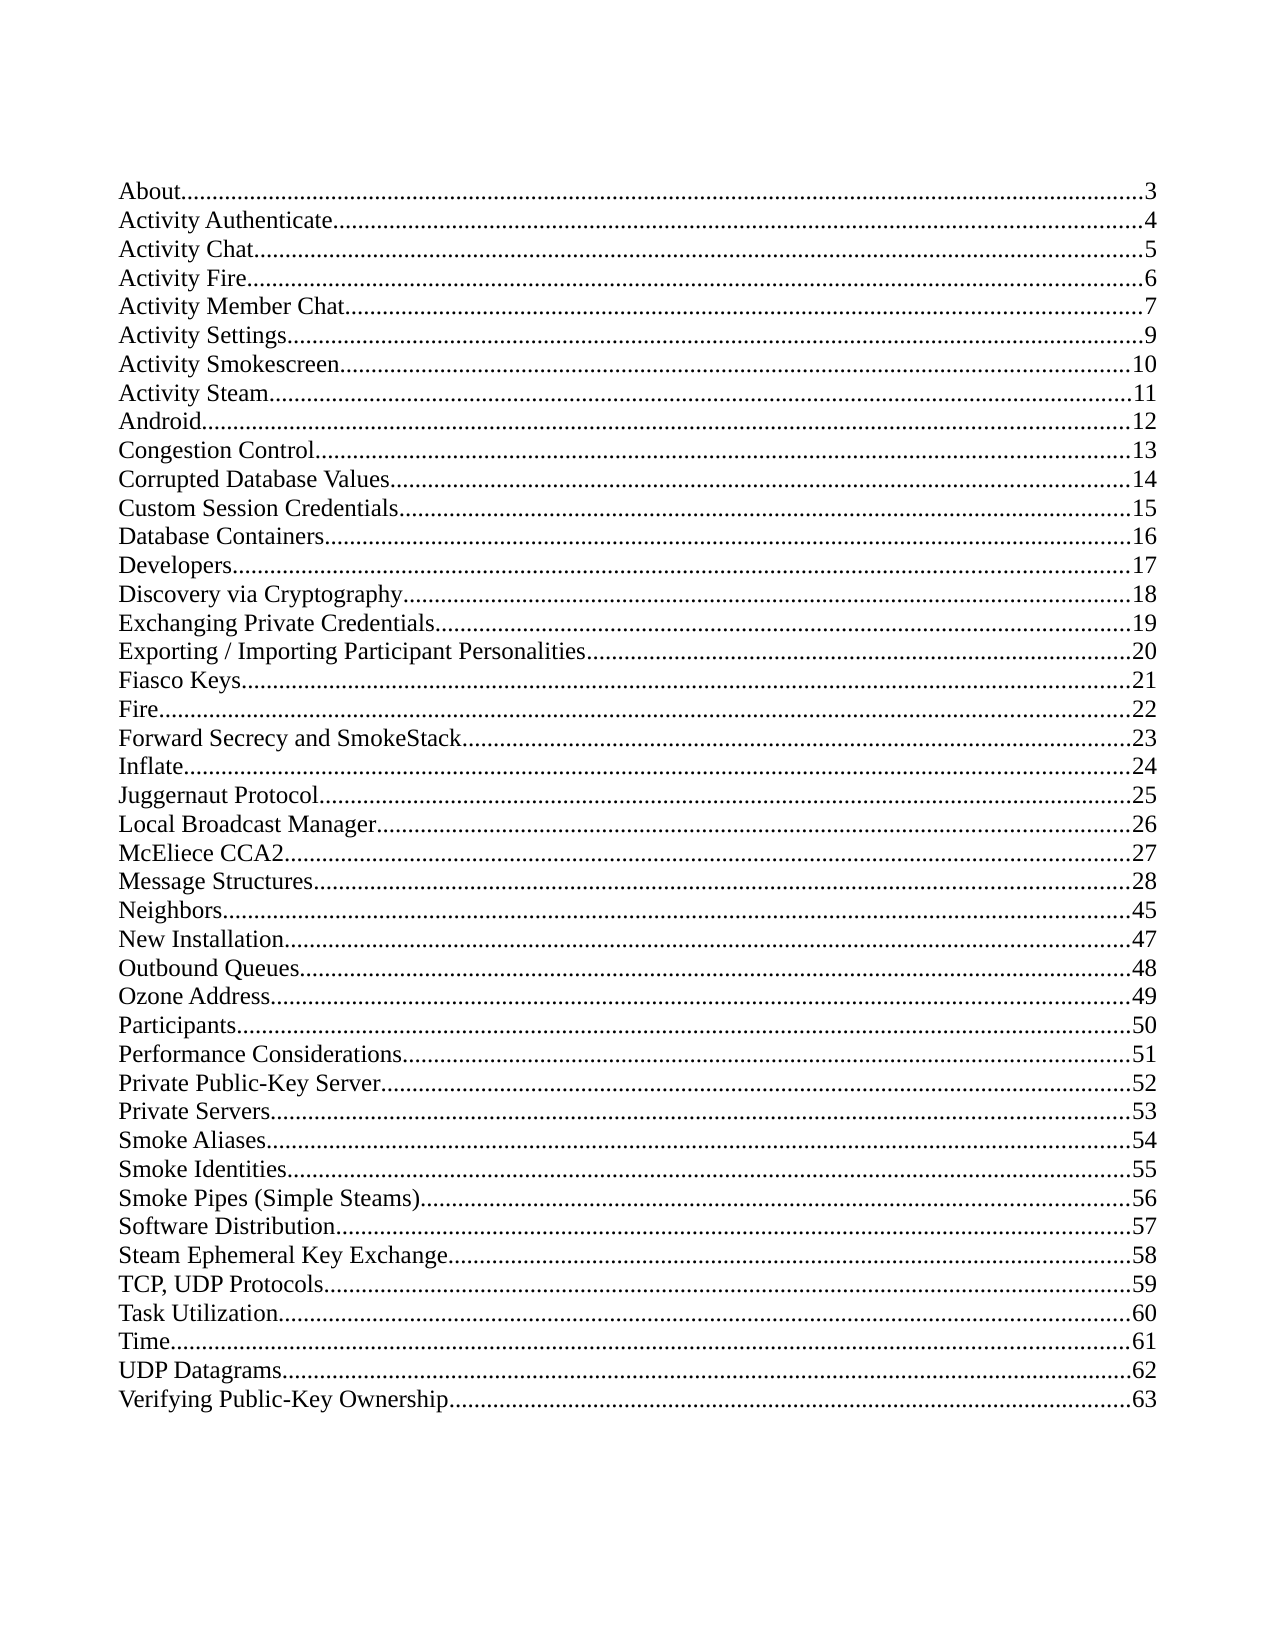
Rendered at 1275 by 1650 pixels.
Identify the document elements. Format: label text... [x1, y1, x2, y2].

text Exporting / Importing Participant Personalities 20 [118, 636, 1157, 665]
text McEliece CCA2 27 [118, 838, 1157, 866]
text Juggernaut Protocol 25 [118, 780, 1157, 809]
text Activity Steam 11 [118, 378, 1157, 406]
text Participants 50 [118, 1010, 1157, 1039]
text Activity Settings 9 [118, 320, 1157, 349]
text Time 61 [118, 1326, 1157, 1355]
text New Installation 47 [118, 924, 1157, 953]
text Verifying Public-Key Ownership 63 [118, 1384, 1157, 1413]
text TCP, UDP Protocols 59 [118, 1269, 1157, 1298]
text Fiasco Keys 21 [118, 665, 1157, 694]
text Discovery via Cryptography 18 [118, 579, 1157, 608]
text Ozone Address 49 [118, 981, 1157, 1010]
text Inflate 24 [118, 751, 1157, 780]
text Private Servers 53 [118, 1096, 1157, 1125]
text Performance Considerations 51 [118, 1039, 1157, 1068]
text Database Containers 16 [118, 521, 1157, 550]
text Private Public-Key Server 52 [118, 1068, 1157, 1096]
text Neighbors 45 [118, 895, 1157, 924]
text Outbound Queues 48 [118, 953, 1157, 981]
text Android 12 [118, 406, 1157, 435]
text Smoke Pipes (Simple Steams) 56 [118, 1183, 1157, 1211]
text Activity Fire 6 [118, 263, 1157, 291]
text Developers 17 [118, 550, 1157, 579]
text Activity Smokescreen 10 [118, 349, 1157, 378]
text Activity Authenticate 4 [118, 205, 1157, 234]
text Activity Chat 5 [118, 234, 1157, 263]
text Fire 22 [118, 694, 1157, 723]
text Congestion Control 13 [118, 435, 1157, 464]
text About 3 [118, 176, 1157, 205]
text UDP Datagrams 62 [118, 1355, 1157, 1384]
text Forward Secrecy and SmokeStack 23 [118, 723, 1157, 751]
text Custom Session Credentials 15 [118, 493, 1157, 521]
text Activity Member Chat 7 [118, 291, 1157, 320]
text Smoke Identities 55 [118, 1154, 1157, 1183]
text Steam Ephemeral Key Exchange 58 [118, 1240, 1157, 1269]
text Message Structures 28 [118, 866, 1157, 895]
text Local Broadcast Manager 26 [118, 809, 1157, 838]
text Exchanging Private Credentials 19 [118, 608, 1157, 636]
text Smoke Aliases 54 [118, 1125, 1157, 1154]
text Software Distribution 57 [118, 1211, 1157, 1240]
text Corrupted Database Values 14 [118, 464, 1157, 493]
text Task Utilization 60 [118, 1298, 1157, 1326]
